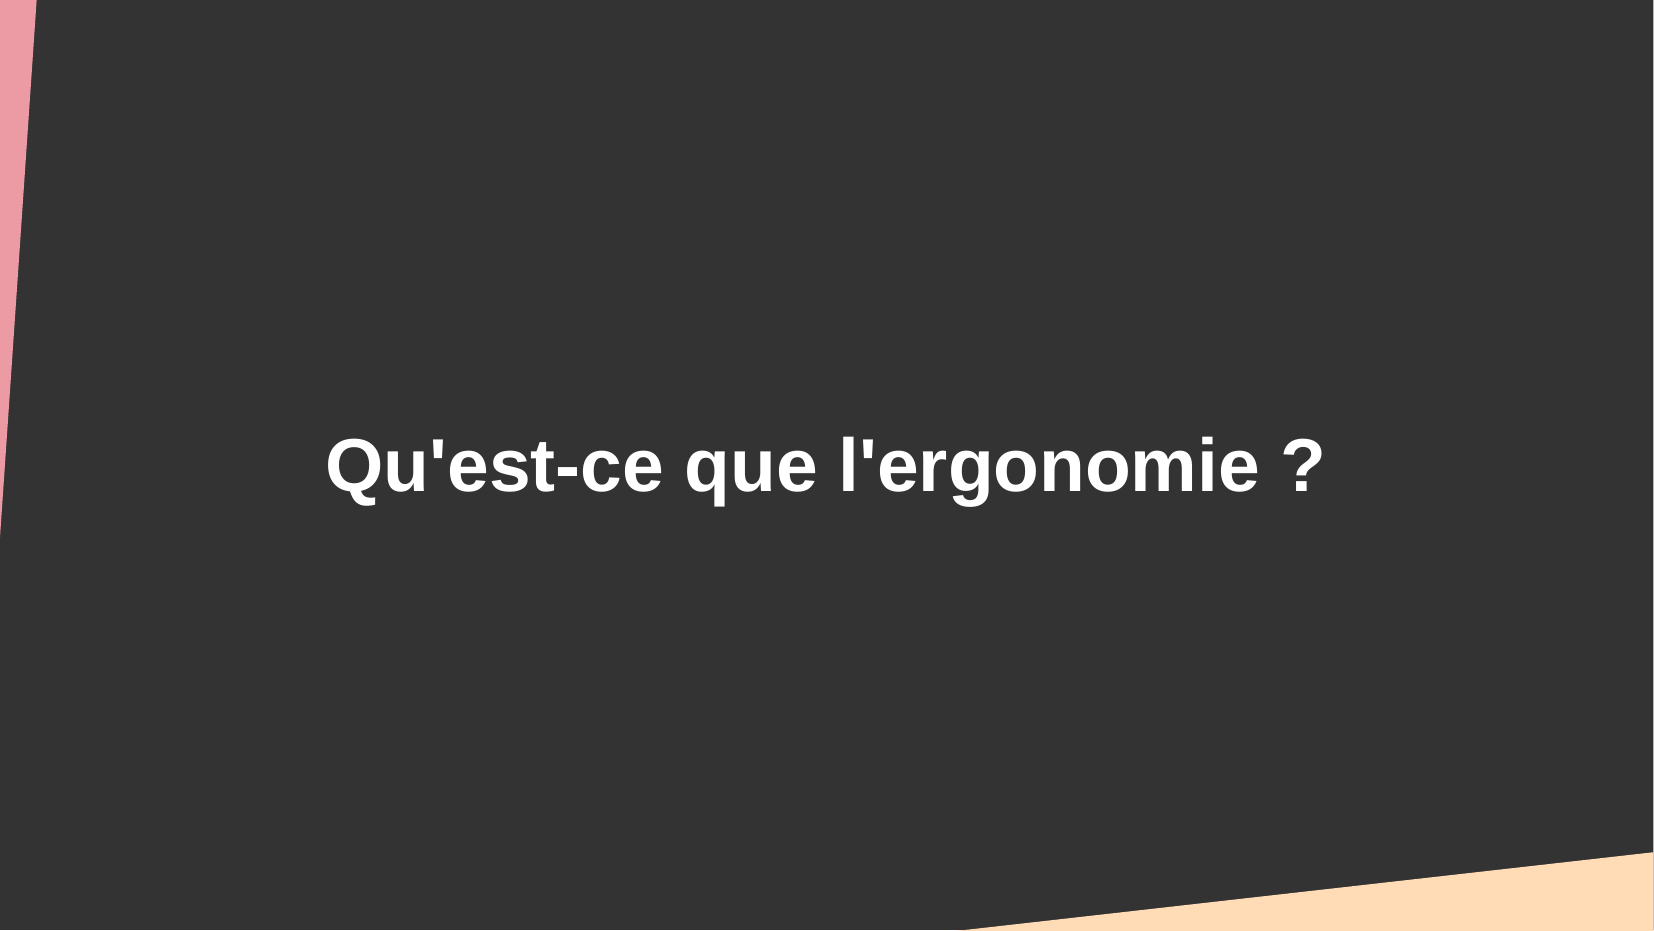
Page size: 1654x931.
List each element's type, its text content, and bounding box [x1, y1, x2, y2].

text_box [955, 852, 1654, 931]
text_box [0, 0, 37, 538]
title Qu'est-ce que l'ergonomie ? [19, 423, 1635, 508]
